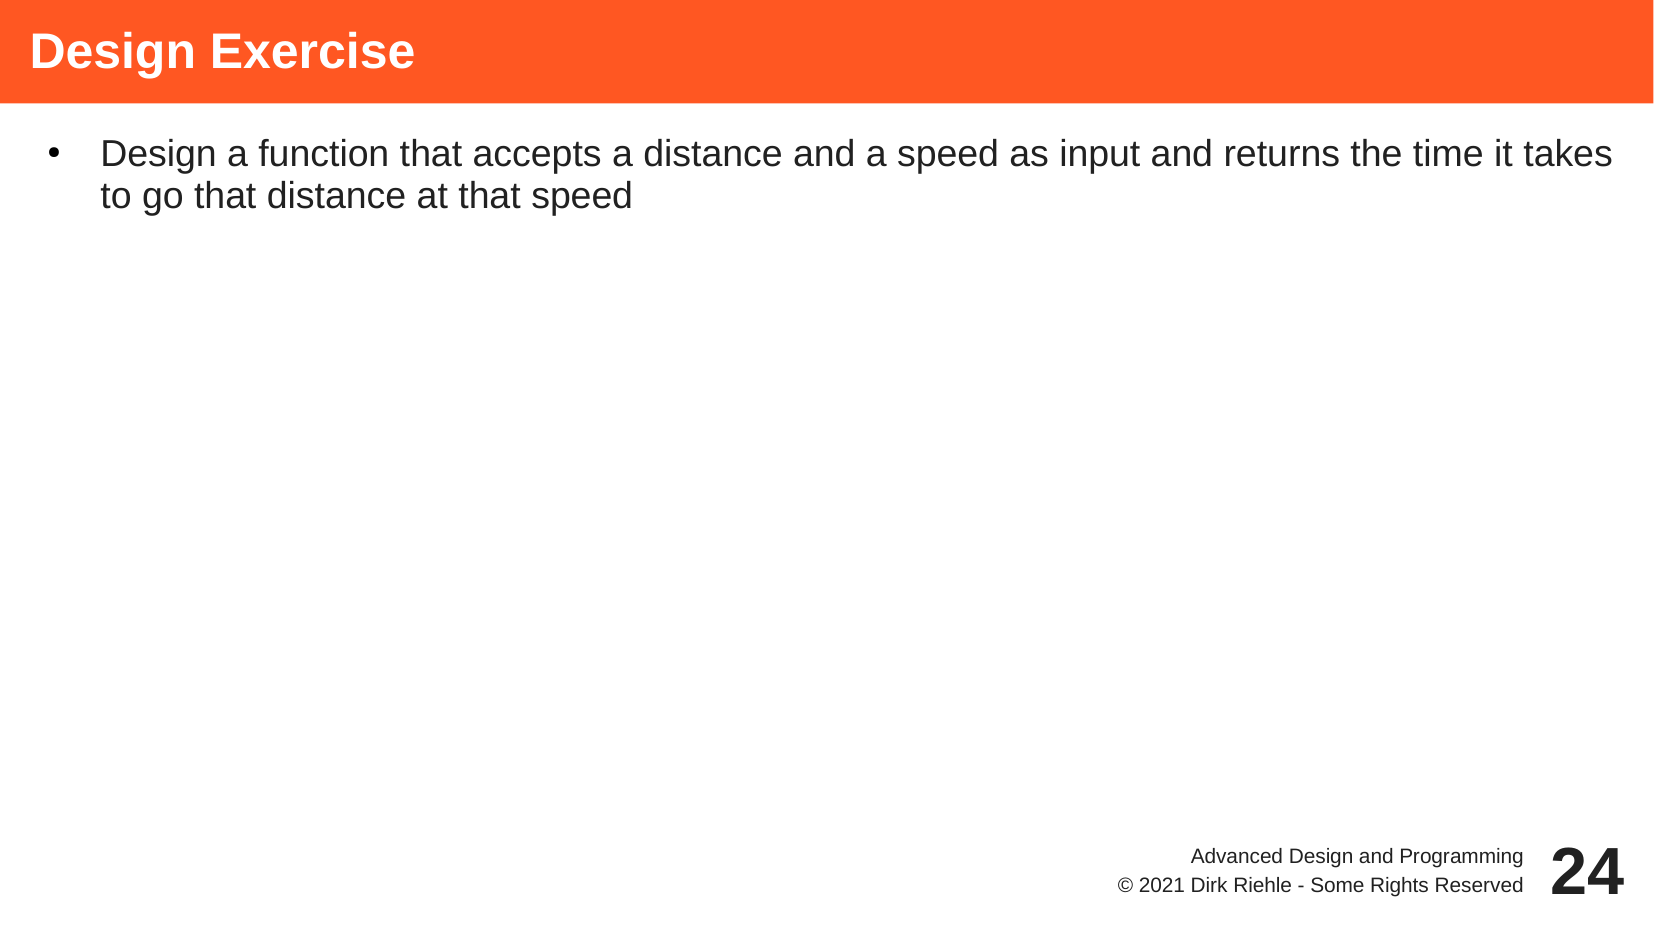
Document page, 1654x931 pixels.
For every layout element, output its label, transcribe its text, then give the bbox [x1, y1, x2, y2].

list Design a function that accepts a distance and a speed as input and returns the time it takes to go that distance at that speed [29, 132, 1625, 813]
title Design Exercise [0, 0, 1654, 104]
